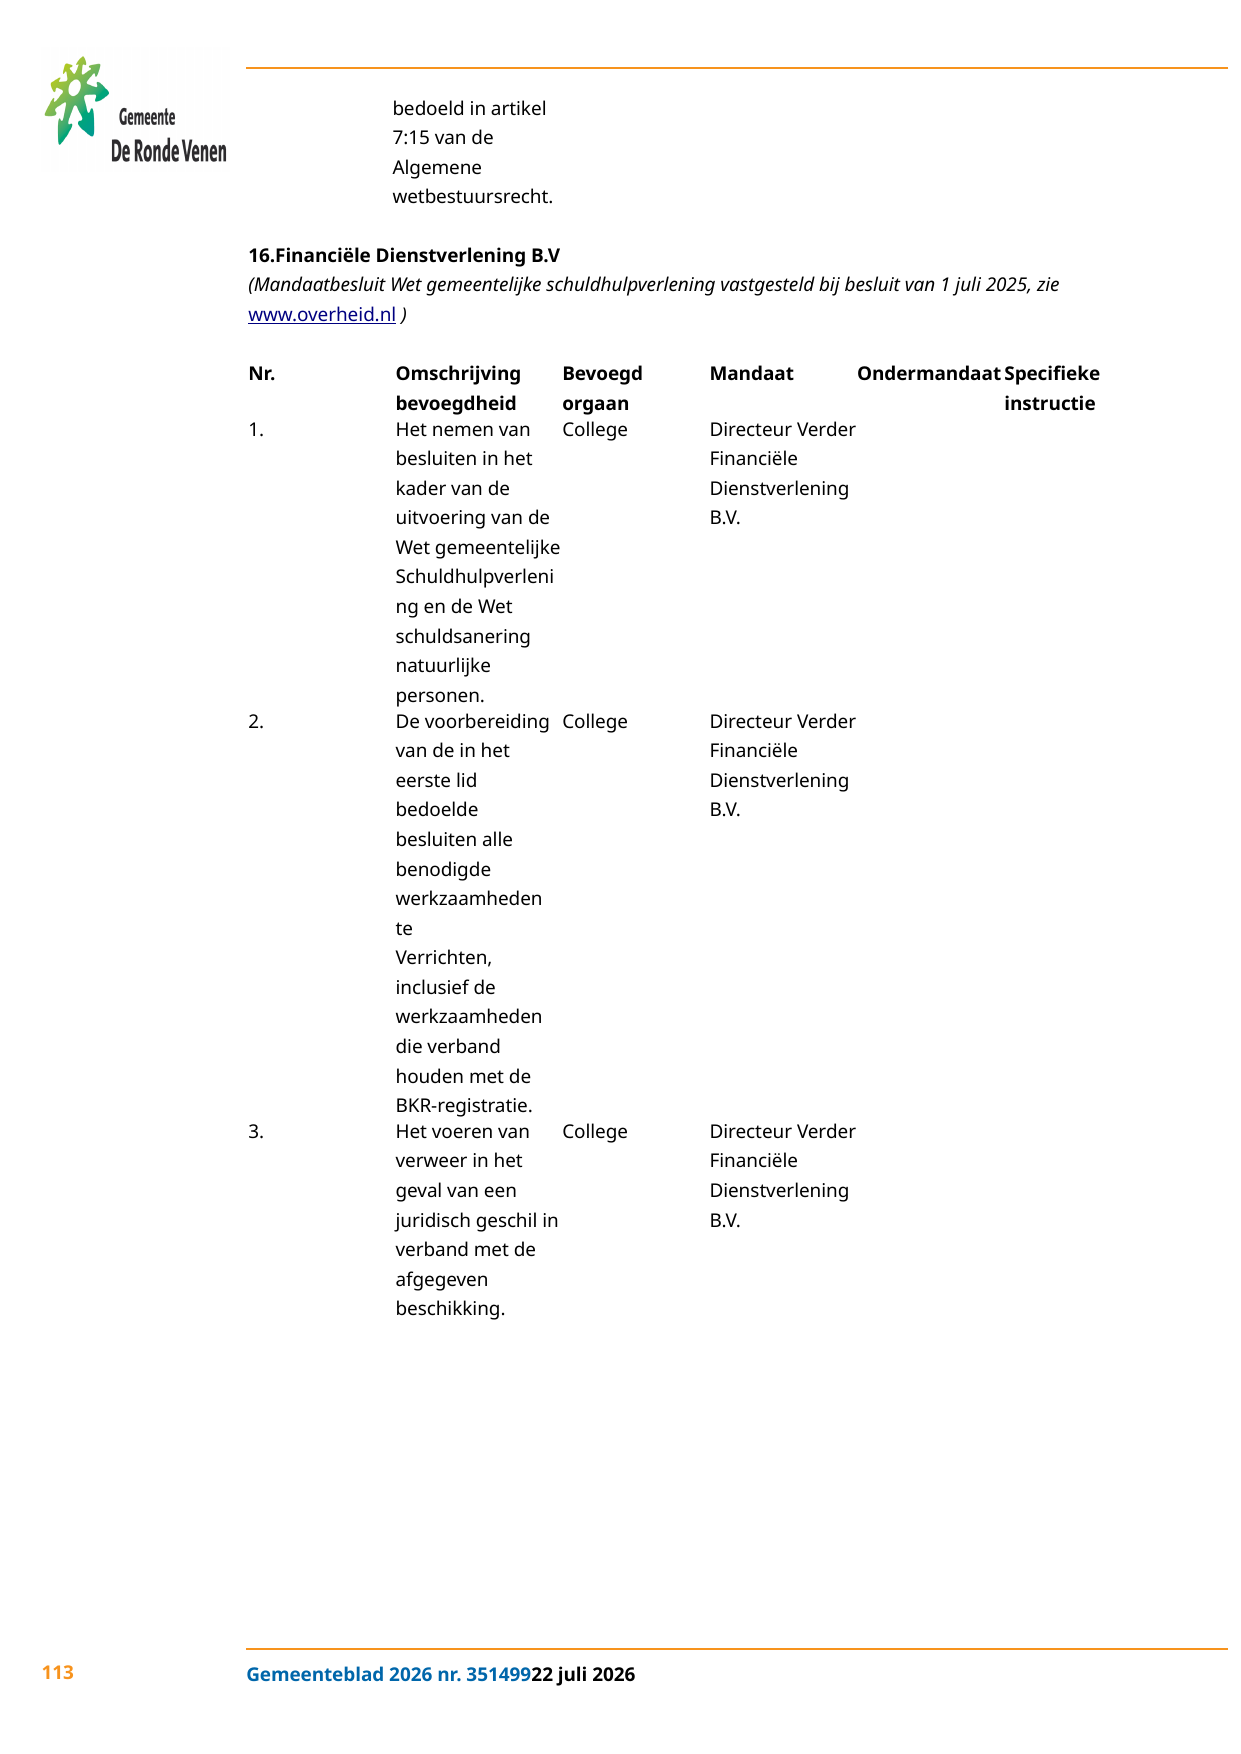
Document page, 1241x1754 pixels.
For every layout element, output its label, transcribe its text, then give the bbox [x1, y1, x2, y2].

table_cell [574, 95, 719, 209]
table_cell 3. [248, 1118, 395, 1321]
table_cell [1004, 416, 1152, 708]
table_cell 1. [248, 416, 395, 708]
text 16.Financiële Dienstverlening B.V [248, 242, 1152, 268]
table_header Nr. [248, 361, 395, 416]
table_header Mandaat [709, 361, 857, 416]
table_cell 2. [248, 708, 395, 1118]
table_cell Directeur Verder Financiële Dienstverlening B.V. [709, 416, 857, 708]
table_cell Directeur Verder Financiële Dienstverlening B.V. [709, 1118, 857, 1321]
table_cell [719, 95, 863, 209]
table_cell [857, 1118, 1004, 1321]
table_cell [1004, 708, 1152, 1118]
table_cell Het voeren van verweer in het geval van een juridisch geschil in verband met de afgegeven beschikking. [395, 1118, 562, 1321]
table_header Specifieke instructie [1004, 361, 1152, 416]
table_cell [1004, 1118, 1152, 1321]
table_header Bevoegd orgaan [562, 361, 709, 416]
table_cell College [562, 416, 709, 708]
table_cell Het nemen van besluiten in het kader van de uitvoering van de Wet gemeentelijke Schuldhulpverlening en de Wet schuldsanering natuurlijke personen. [395, 416, 562, 708]
table_header Omschrijving bevoegdheid [395, 361, 562, 416]
table_cell De voorbereiding van de in het eerste lid bedoelde besluiten alle benodigde werkzaamheden te Verrichten, inclusief de werkzaamheden die verband houden met de BKR-registratie. [395, 708, 562, 1118]
table_cell [857, 416, 1004, 708]
table_cell Directeur Verder Financiële Dienstverlening B.V. [709, 708, 857, 1118]
table_cell College [562, 708, 709, 1118]
table_cell College [562, 1118, 709, 1321]
table_cell [863, 95, 1007, 209]
text (Mandaatbesluit Wet gemeentelijke schuldhulpverlening vastgesteld bij besluit van 1 juli 2025, zie www.overheid.nl ) [248, 272, 1152, 327]
table_cell [248, 95, 392, 209]
table_header Ondermandaat [857, 361, 1004, 416]
table_cell [857, 708, 1004, 1118]
table_cell bedoeld in artikel 7:15 van de Algemene wetbestuursrecht. [392, 95, 574, 209]
table_cell [1007, 95, 1152, 209]
picture [41, 47, 231, 172]
